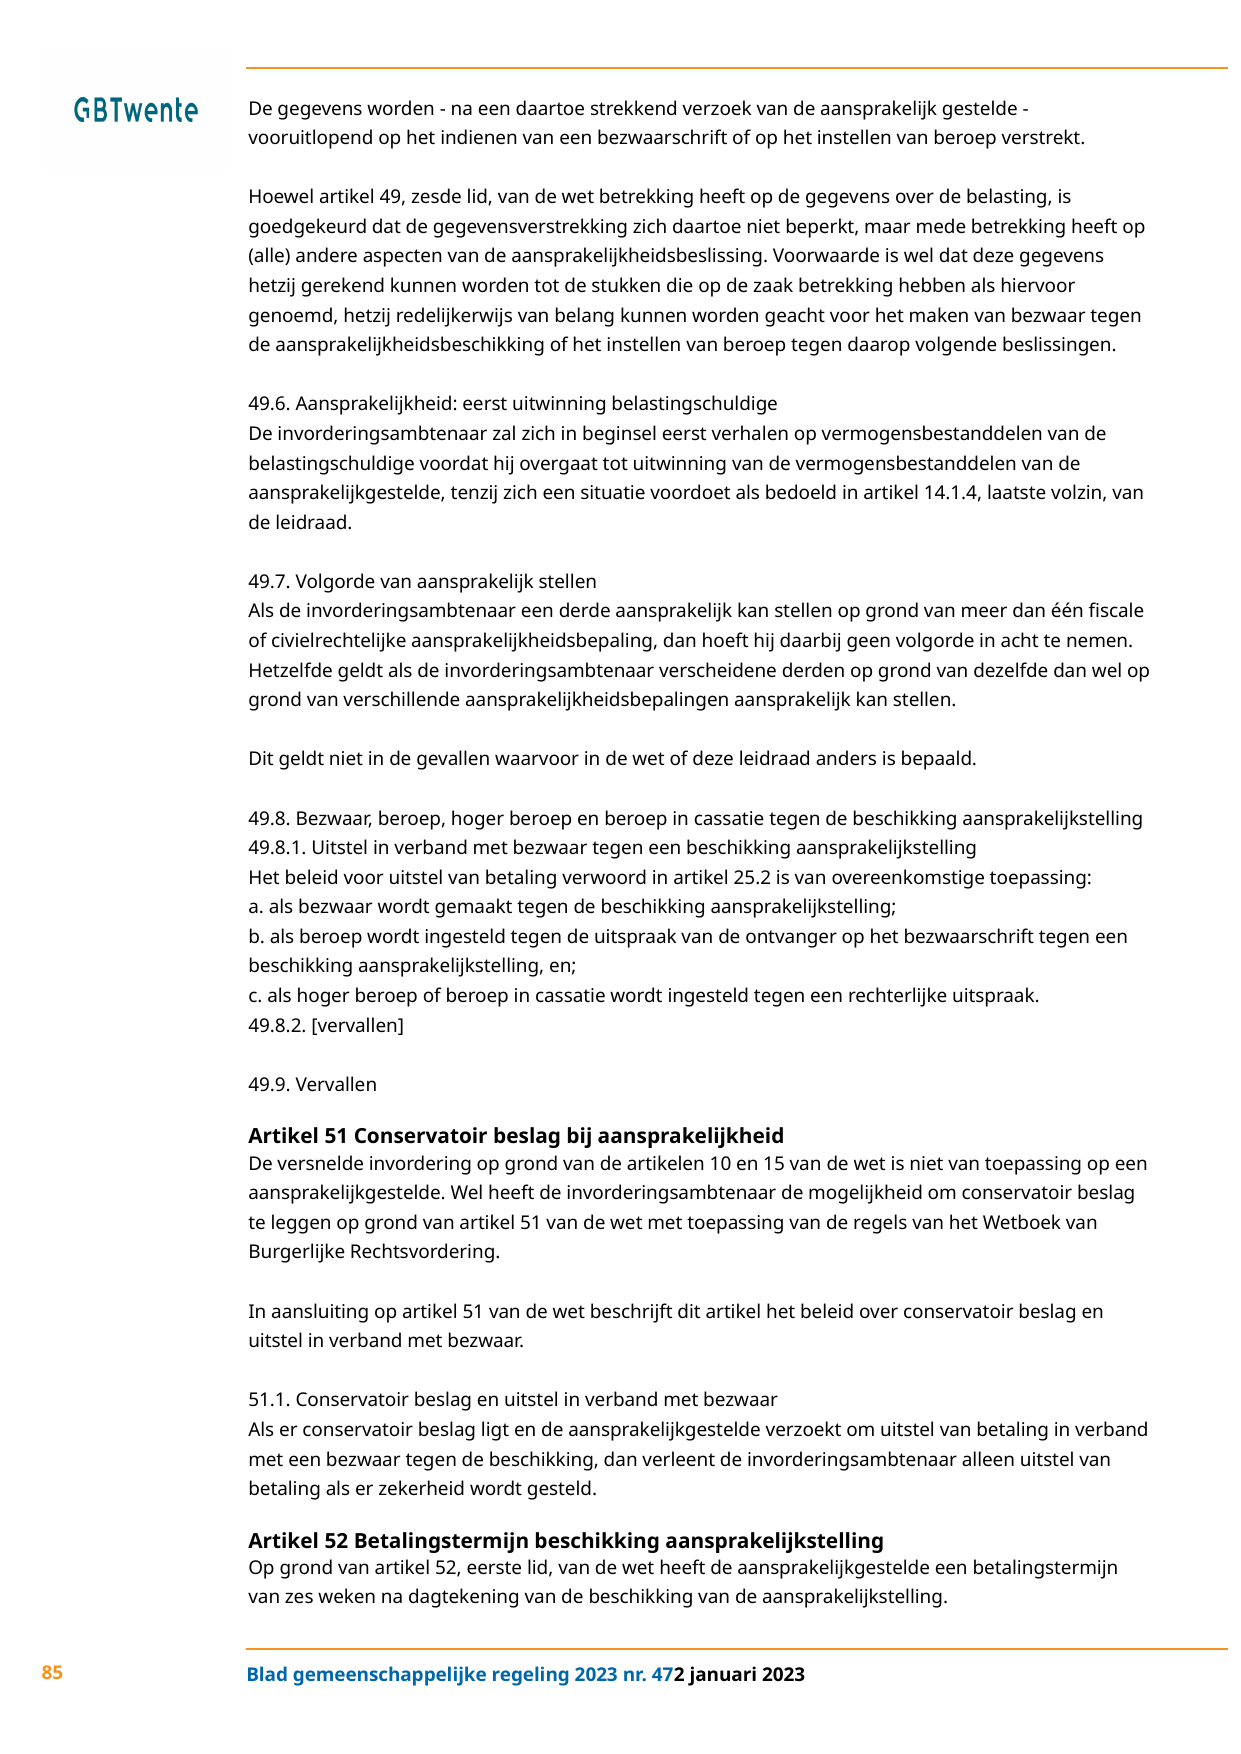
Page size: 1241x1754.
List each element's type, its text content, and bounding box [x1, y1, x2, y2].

text Als de invorderingsambtenaar een derde aansprakelijk kan stellen op grond van meer dan één fiscale of civielrechtelijke aansprakelijkheidsbepaling, dan hoeft hij daarbij geen volgorde in acht te nemen. Hetzelfde geldt als de invorderingsambtenaar verscheidene derden op grond van dezelfde dan wel op grond van verschillende aansprakelijkheidsbepalingen aansprakelijk kan stellen. [248, 598, 1152, 712]
text Als er conservatoir beslag ligt en de aansprakelijkgestelde verzoekt om uitstel van betaling in verband met een bezwaar tegen de beschikking, dan verleent de invorderingsambtenaar alleen uitstel van betaling als er zekerheid wordt gesteld. [248, 1416, 1152, 1501]
text 49.8.2. [vervallen] [248, 1012, 1152, 1038]
text De versnelde invordering op grond van de artikelen 10 en 15 van de wet is niet van toepassing op een aansprakelijkgestelde. Wel heeft de invorderingsambtenaar de mogelijkheid om conservatoir beslag te leggen op grond van artikel 51 van de wet met toepassing van de regels van het Wetboek van Burgerlijke Rechtsvordering. [248, 1150, 1152, 1264]
text Artikel 52 Betalingstermijn beschikking aansprakelijkstelling [248, 1526, 1152, 1554]
text Dit geldt niet in de gevallen waarvoor in de wet of deze leidraad anders is bepaald. [248, 746, 1152, 771]
text 49.6. Aansprakelijkheid: eerst uitwinning belastingschuldige [248, 391, 1152, 416]
text 51.1. Conservatoir beslag en uitstel in verband met bezwaar [248, 1387, 1152, 1412]
text De invorderingsambtenaar zal zich in beginsel eerst verhalen op vermogensbestanddelen van de belastingschuldige voordat hij overgaat tot uitwinning van de vermogensbestanddelen van de aansprakelijkgestelde, tenzij zich een situatie voordoet als bedoeld in artikel 14.1.4, laatste volzin, van de leidraad. [248, 420, 1152, 535]
text In aansluiting op artikel 51 van de wet beschrijft dit artikel het beleid over conservatoir beslag en uitstel in verband met bezwaar. [248, 1298, 1152, 1353]
text Het beleid voor uitstel van betaling verwoord in artikel 25.2 is van overeenkomstige toepassing: [248, 864, 1152, 890]
text Hoewel artikel 49, zesde lid, van de wet betrekking heeft op de gegevens over de belasting, is goedgekeurd dat de gegevensverstrekking zich daartoe niet beperkt, maar mede betrekking heeft op (alle) andere aspecten van de aansprakelijkheidsbeslissing. Voorwaarde is wel dat deze gegevens hetzij gerekend kunnen worden tot de stukken die op de zaak betrekking hebben als hiervoor genoemd, hetzij redelijkerwijs van belang kunnen worden geacht voor het maken van bezwaar tegen de aansprakelijkheidsbeschikking of het instellen van beroep tegen daarop volgende beslissingen. [248, 183, 1152, 357]
text Artikel 51 Conservatoir beslag bij aansprakelijkheid [248, 1121, 1152, 1150]
picture [41, 47, 231, 172]
text c. als hoger beroep of beroep in cassatie wordt ingesteld tegen een rechterlijke uitspraak. [248, 982, 1152, 1008]
text 49.7. Volgorde van aansprakelijk stellen [248, 568, 1152, 594]
text Op grond van artikel 52, eerste lid, van de wet heeft de aansprakelijkgestelde een betalingstermijn van zes weken na dagtekening van de beschikking van de aansprakelijkstelling. [248, 1554, 1152, 1609]
text a. als bezwaar wordt gemaakt tegen de beschikking aansprakelijkstelling; [248, 893, 1152, 919]
text 49.9. Vervallen [248, 1071, 1152, 1097]
text b. als beroep wordt ingesteld tegen de uitspraak van de ontvanger op het bezwaarschrift tegen een beschikking aansprakelijkstelling, en; [248, 923, 1152, 978]
text De gegevens worden - na een daartoe strekkend verzoek van de aansprakelijk gestelde - vooruitlopend op het indienen van een bezwaarschrift of op het instellen van beroep verstrekt. [248, 95, 1152, 150]
text 49.8. Bezwaar, beroep, hoger beroep en beroep in cassatie tegen de beschikking aansprakelijkstelling [248, 805, 1152, 831]
text 49.8.1. Uitstel in verband met bezwaar tegen een beschikking aansprakelijkstelling [248, 834, 1152, 860]
